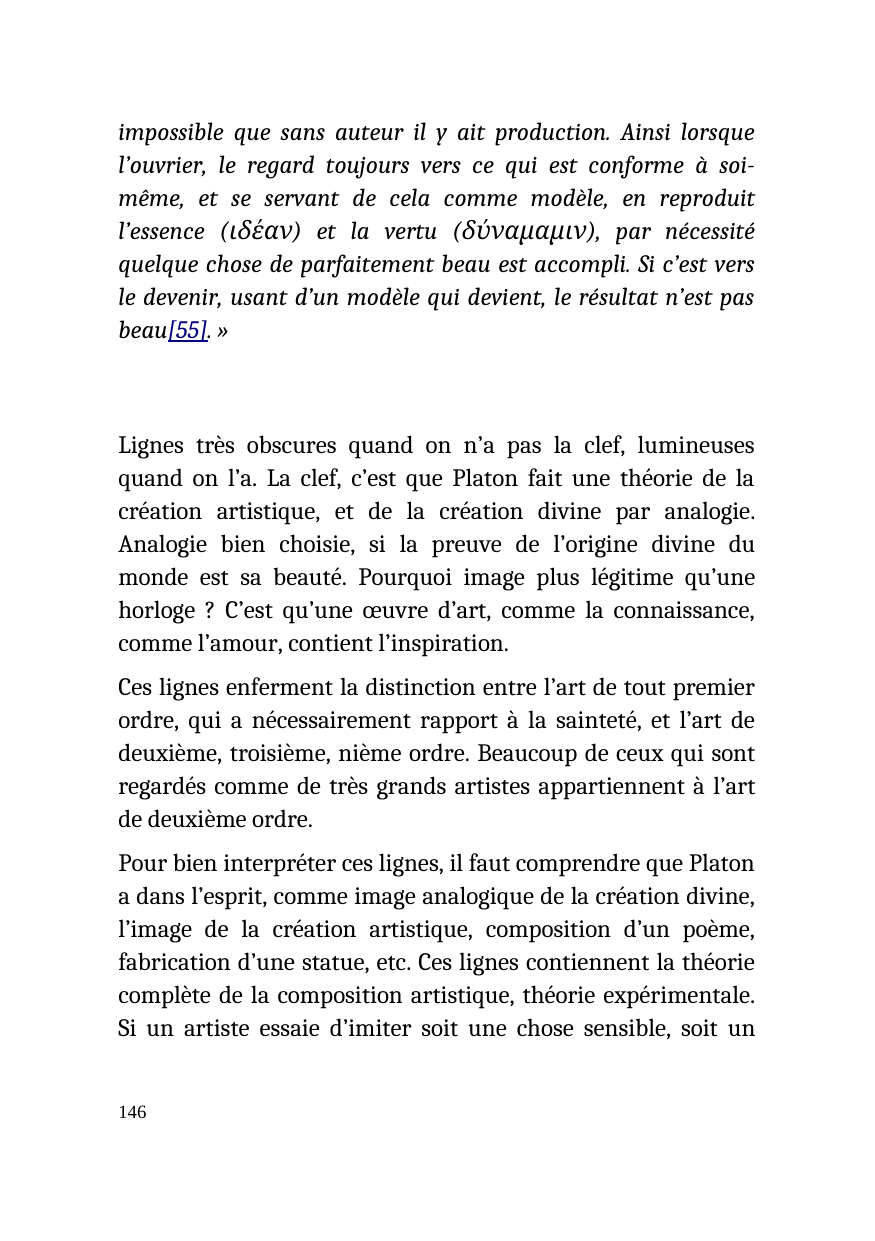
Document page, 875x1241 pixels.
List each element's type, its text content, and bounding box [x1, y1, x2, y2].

text Ces lignes enferment la distinction entre l’art de tout premier ordre, qui a nécessairement rapport à la sainteté, et l’art de deuxième, troisième, nième ordre. Beaucoup de ceux qui sont regardés comme de très grands artistes appartiennent à l’art de deuxième ordre. [118, 673, 756, 834]
text Pour bien interpréter ces lignes, il faut comprendre que Platon a dans l’esprit, comme image analogique de la création divine, l’image de la création artistique, composition d’un poème, fabrication d’une statue, etc. Ces lignes contiennent la théorie complète de la composition artistique, théorie expérimentale. Si un artiste essaie d’imiter soit une chose sensible, soit un [118, 849, 756, 1043]
text Lignes très obscures quand on n’a pas la clef, lumineuses quand on l’a. La clef, c’est que Platon fait une théorie de la création artistique, et de la création divine par analogie. Analogie bien choisie, si la preuve de l’origine divine du monde est sa beauté. Pourquoi image plus légitime qu’une horloge ? C’est qu’une œuvre d’art, comme la connaissance, comme l’amour, contient l’inspiration. [118, 431, 756, 658]
text impossible que sans auteur il y ait production. Ainsi lorsque l’ouvrier, le regard toujours vers ce qui est conforme à soi-même, et se servant de cela comme modèle, en reproduit l’essence (ιδέαν) et la vertu (δύναμαμιν), par nécessité quelque chose de parfaitement beau est accompli. Si c’est vers le devenir, usant d’un modèle qui devient, le résultat n’est pas beau[55]. » [118, 118, 756, 345]
